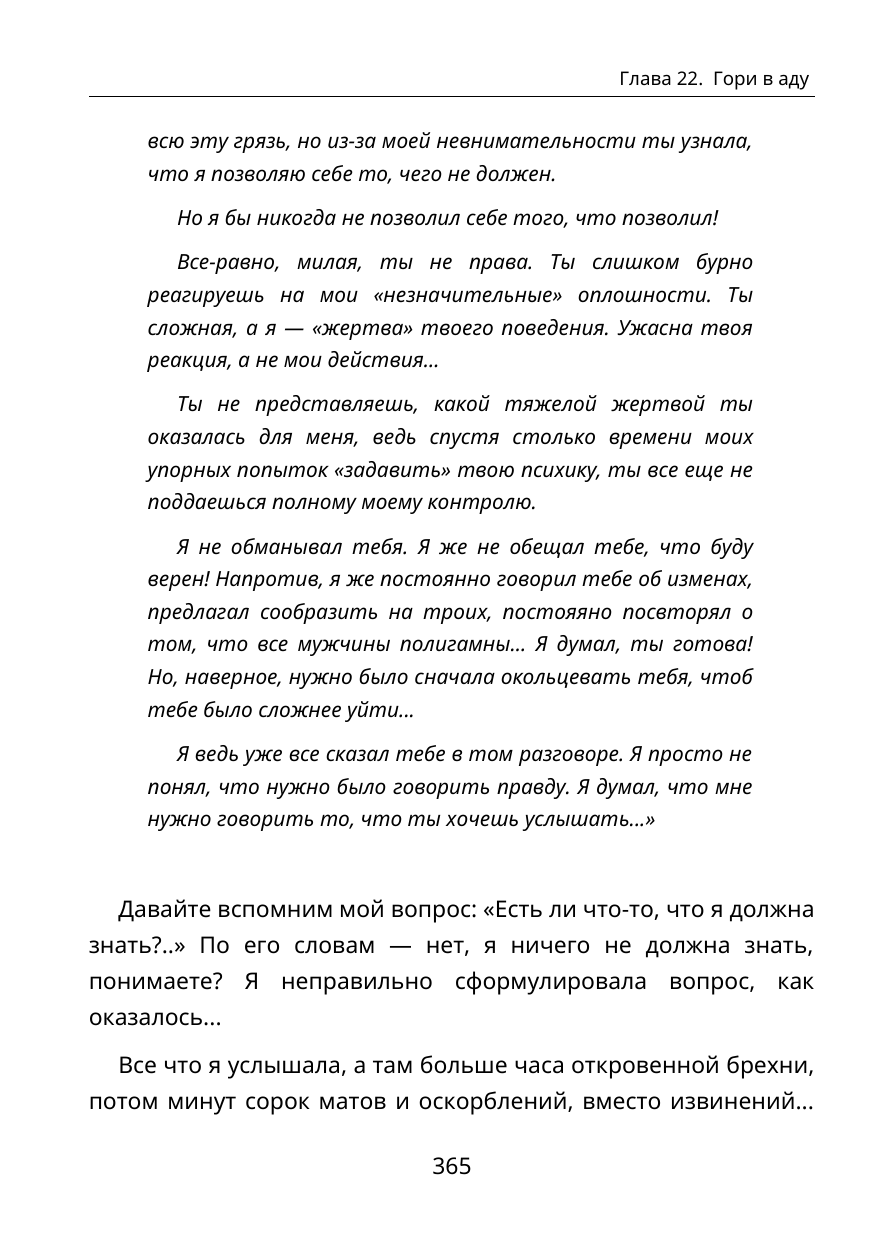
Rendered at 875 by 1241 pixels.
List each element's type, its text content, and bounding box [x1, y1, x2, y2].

text Ты не представляешь, какой тяжелой жертвой ты оказалась для меня, ведь спустя столько времени моих упорных попыток «задавить» твою психику, ты все еще не поддаешься полному моему контролю. [147, 389, 756, 516]
text Все-равно, милая, ты не права. Ты слишком бурно реагируешь на мои «незначительные» оплошности. Ты сложная, а я — «жертва» твоего поведения. Ужасна твоя реакция, а не мои действия... [147, 247, 756, 374]
text Все что я услышала, а там больше часа откровенной брехни, потом минут сорок матов и оскорблений, вместо извинений... [88, 1049, 815, 1116]
text Но я бы никогда не позволил себе того, что позволил! [147, 203, 756, 231]
text Я не обманывал тебя. Я же не обещал тебе, что буду верен! Напротив, я же постоянно говорил тебе об изменах, предлагал сообразить на троих, постояяно посвторял о том, что все мужчины полигамны... Я думал, ты готова! Но, наверное, нужно было сначала окольцевать тебя, чтоб тебе было сложнее уйти... [147, 532, 756, 723]
text всю эту грязь, но из-за моей невнимательности ты узнала, что я позволяю себе то, чего не должен. [147, 126, 756, 187]
text Давайте вспомним мой вопрос: «Есть ли что-то, что я должна знать?..» По его словам — нет, я ничего не должна знать, понимаете? Я неправильно сформулировала вопрос, как оказалось... [88, 893, 815, 1032]
text Я ведь уже все сказал тебе в том разговоре. Я просто не понял, что нужно было говорить правду. Я думал, что мне нужно говорить то, что ты хочешь услышать...» [147, 739, 756, 833]
